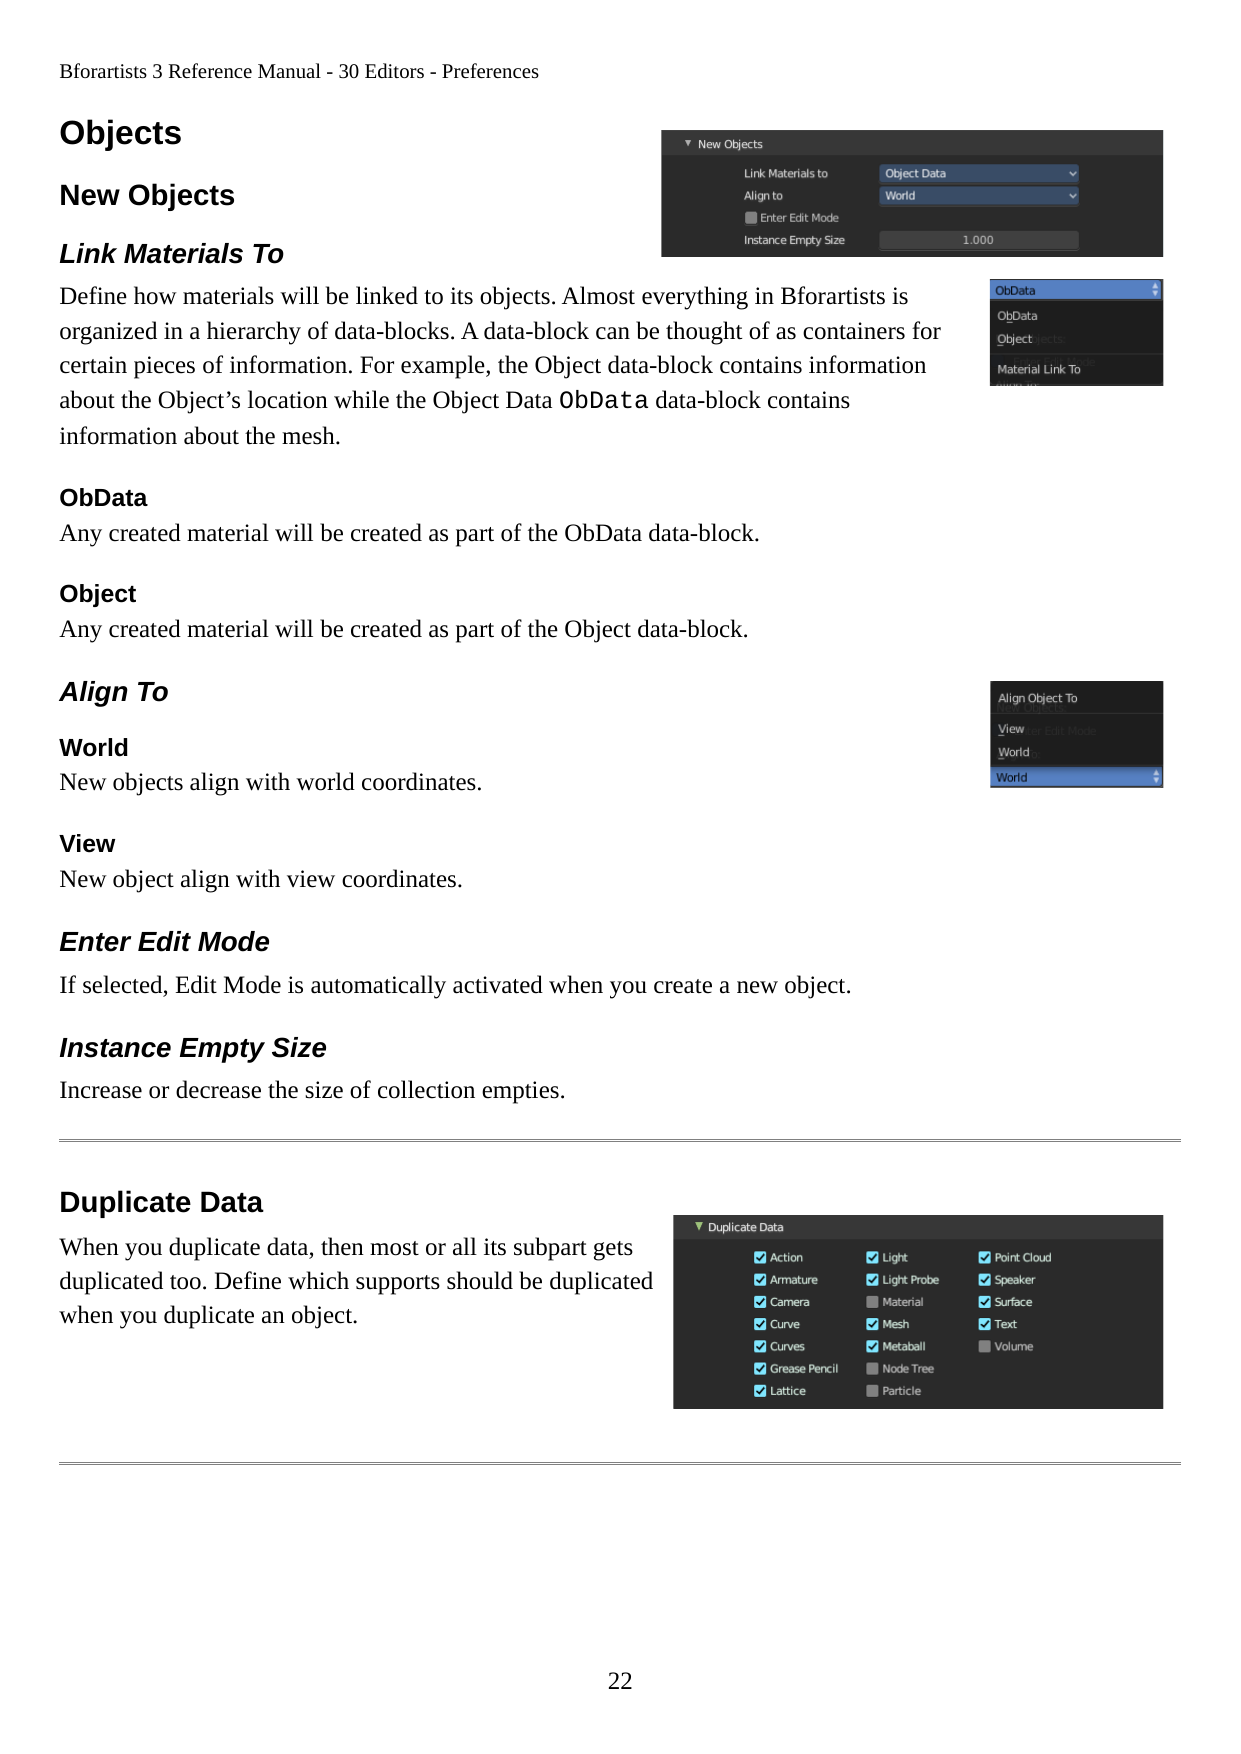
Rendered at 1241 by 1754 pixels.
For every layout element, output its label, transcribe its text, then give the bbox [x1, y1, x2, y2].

subtitle Duplicate Data [59, 1185, 1181, 1219]
text Increase or decrease the size of collection empties. [59, 1076, 1181, 1104]
text Define how materials will be linked to its objects. Almost everything in Bforartists is organized in a hierarchy of data-blocks. A data-block can be thought of as containers for certain pieces of information. For example, the Object data-block contains information about the Object’s location while the Object Data ObData data-block contains information about the mesh. [59, 281, 1181, 450]
picture [990, 681, 1164, 788]
subtitle Enter Edit Mode [59, 925, 1181, 957]
text Any created material will be created as part of the ObData data-block. [59, 518, 1181, 547]
subtitle Object [59, 579, 1181, 608]
picture [989, 279, 1164, 386]
text Any created material will be created as part of the Object data-block. [59, 614, 1181, 643]
subtitle New Objects [59, 178, 661, 212]
subtitle View [59, 829, 1181, 857]
picture [661, 130, 1164, 257]
subtitle [1164, 733, 1181, 761]
subtitle Instance Empty Size [59, 1031, 1181, 1063]
subtitle ObData [59, 483, 1181, 512]
text New object align with view coordinates. [59, 864, 1181, 892]
subtitle World [59, 733, 990, 761]
text When you duplicate data, then most or all its subpart gets duplicated too. Define which supports should be duplicated when you duplicate an object. [59, 1232, 673, 1329]
subtitle [1164, 178, 1181, 212]
text New objects align with world coordinates. [59, 767, 1181, 796]
text If selected, Edit Mode is automatically activated when you create a new object. [59, 970, 1181, 998]
subtitle Align To [59, 676, 1181, 708]
picture [673, 1215, 1164, 1409]
subtitle Objects [59, 113, 1181, 151]
subtitle Link Materials To [59, 237, 1181, 269]
